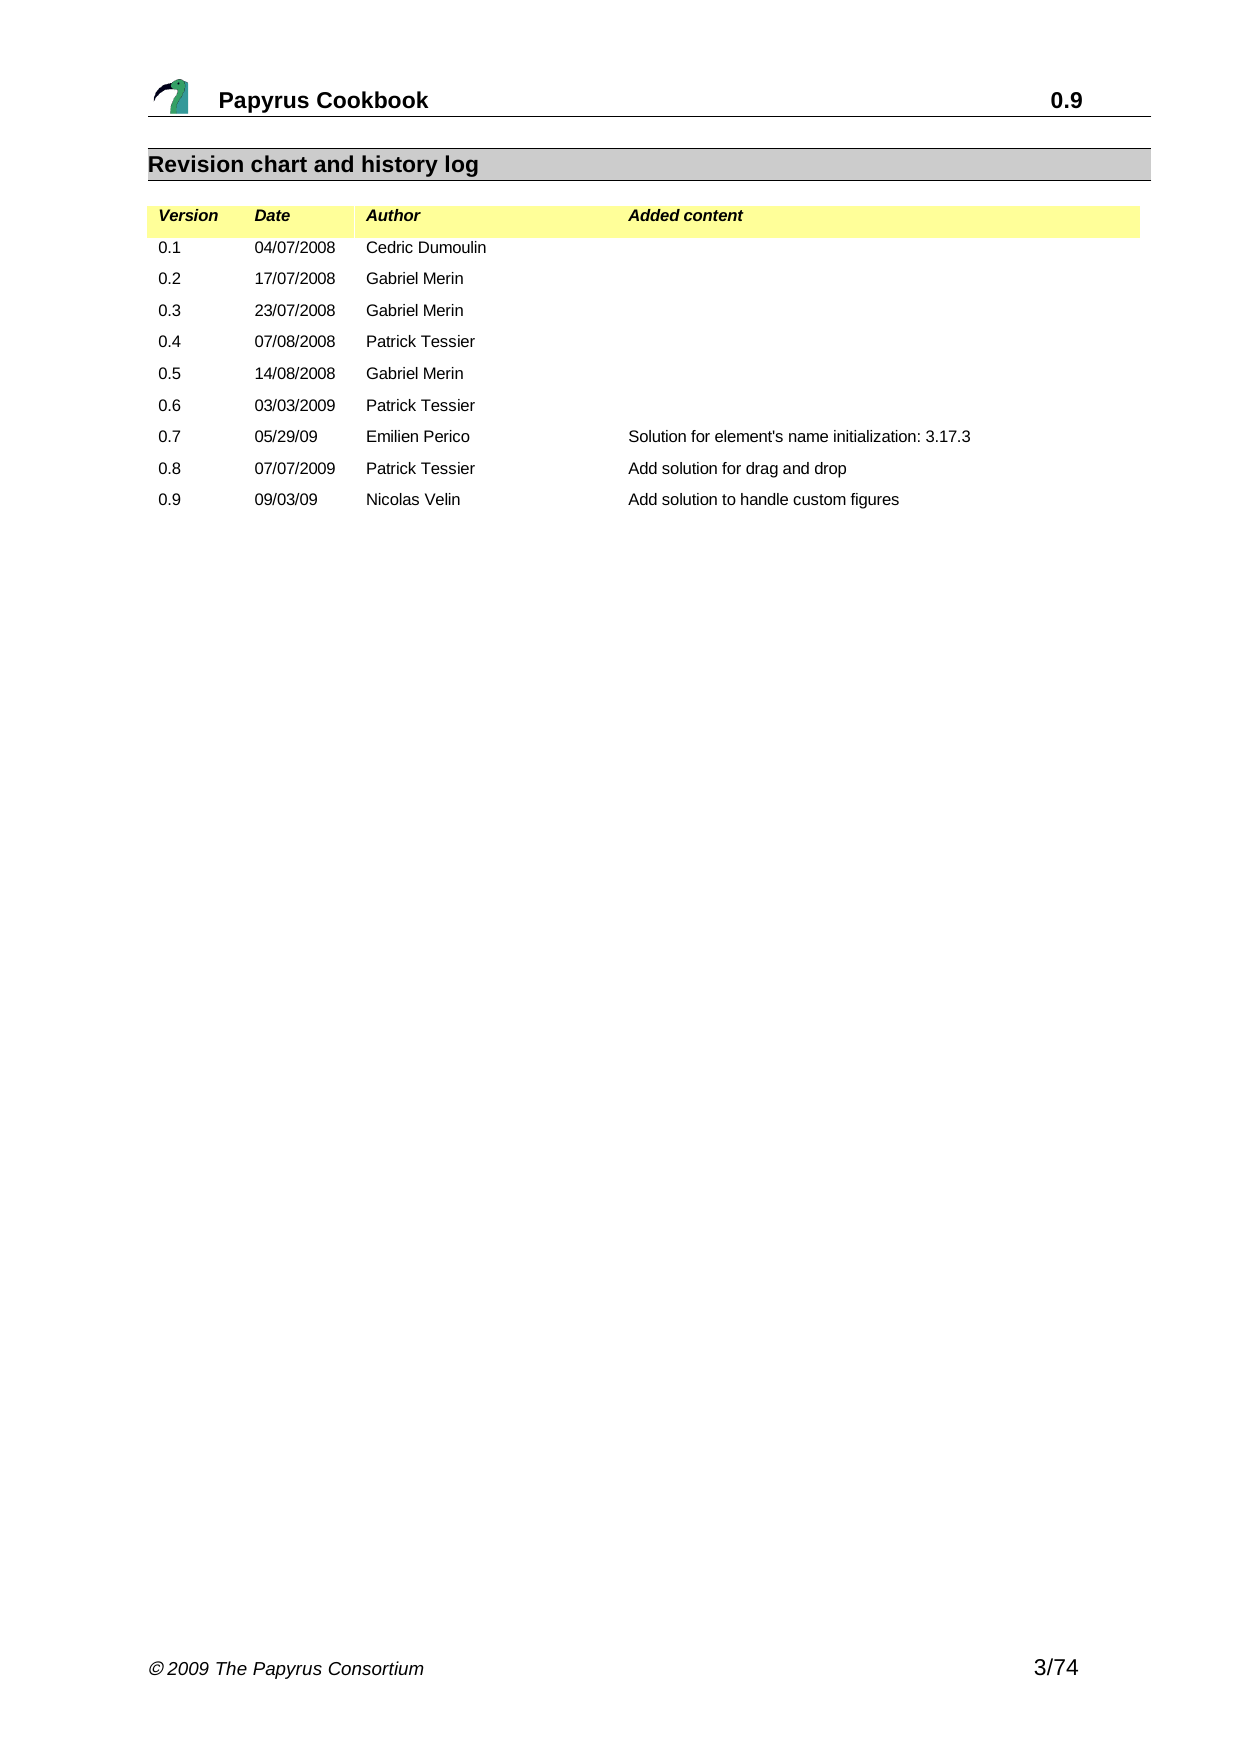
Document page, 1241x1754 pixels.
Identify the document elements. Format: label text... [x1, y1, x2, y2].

table_cell 04/07/2008 [243, 238, 354, 269]
table_cell 03/03/2009 [243, 395, 354, 427]
table_cell 0.3 [147, 301, 243, 332]
table_cell Add solution to handle custom figures [617, 490, 1140, 522]
table_cell Patrick Tessier [355, 395, 617, 427]
table_cell Emilien Perico [355, 427, 617, 458]
table_cell [617, 238, 1140, 269]
table_cell 14/08/2008 [243, 364, 354, 395]
table_header Date [243, 206, 354, 238]
subtitle Revision chart and history log [148, 149, 1151, 180]
table_cell Gabriel Merin [355, 269, 617, 301]
table_cell 07/08/2008 [243, 332, 354, 364]
table_cell 0.1 [147, 238, 243, 269]
table_cell 23/07/2008 [243, 301, 354, 332]
table_cell Solution for element's name initialization: 3.17.3 [617, 427, 1140, 458]
table_header Version [147, 206, 243, 238]
table_cell [617, 364, 1140, 395]
table_cell 0.5 [147, 364, 243, 395]
table_cell 03/09/09 [243, 490, 354, 522]
picture [153, 79, 189, 114]
table_cell Gabriel Merin [355, 301, 617, 332]
table_cell Add solution for drag and drop [617, 459, 1140, 490]
table_cell 0.2 [147, 269, 243, 301]
table_cell 0.6 [147, 395, 243, 427]
table_cell Nicolas Velin [355, 490, 617, 522]
table_cell 29/05/09 [243, 427, 354, 458]
table_cell Patrick Tessier [355, 459, 617, 490]
table_cell [617, 269, 1140, 301]
table_cell [617, 332, 1140, 364]
table_cell [617, 301, 1140, 332]
table_cell 07/07/2009 [243, 459, 354, 490]
table_header Author [355, 206, 617, 238]
table_cell 0.8 [147, 459, 243, 490]
table_cell 0.9 [147, 490, 243, 522]
table_cell 17/07/2008 [243, 269, 354, 301]
table_cell 0.4 [147, 332, 243, 364]
table_cell 0.7 [147, 427, 243, 458]
table_cell Gabriel Merin [355, 364, 617, 395]
table_cell [617, 395, 1140, 427]
table_cell Cedric Dumoulin [355, 238, 617, 269]
table_cell Patrick Tessier [355, 332, 617, 364]
table_header Added content [617, 206, 1140, 238]
